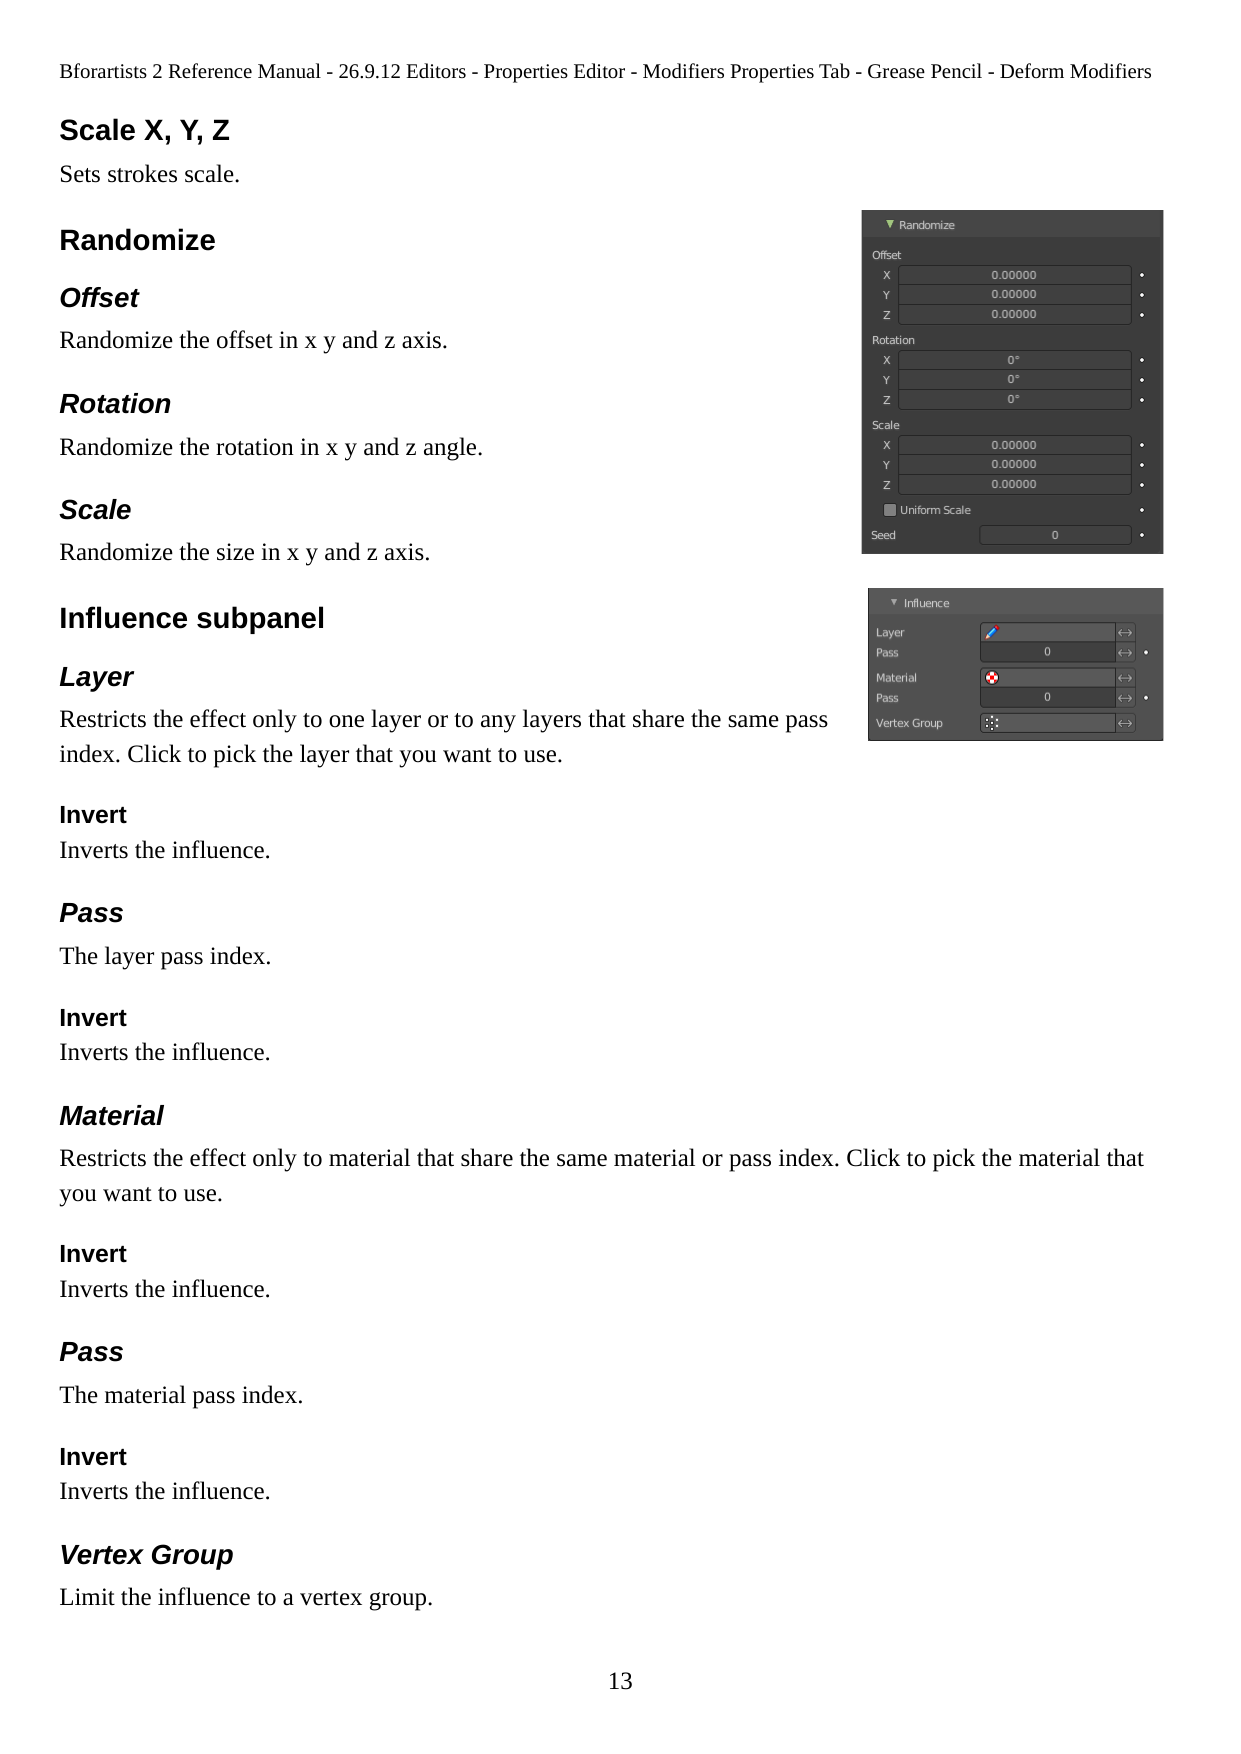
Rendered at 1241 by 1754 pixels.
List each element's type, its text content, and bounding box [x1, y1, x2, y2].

text Restricts the effect only to one layer or to any layers that share the same pass index. Click to pick the layer that you want to use. [59, 704, 1181, 767]
subtitle Material [59, 1099, 1181, 1131]
picture [861, 210, 1164, 554]
subtitle Scale X, Y, Z [59, 113, 1181, 146]
text Inverts the influence. [59, 1476, 1181, 1505]
text The material pass index. [59, 1380, 1181, 1409]
text Sets strokes scale. [59, 159, 1181, 188]
text Randomize the rotation in x y and z angle. [59, 432, 861, 460]
picture [868, 588, 1164, 741]
subtitle Rotation [59, 387, 861, 419]
subtitle Invert [59, 1239, 1181, 1268]
subtitle Pass [59, 897, 1181, 928]
subtitle [1164, 493, 1181, 525]
text Inverts the influence. [59, 835, 1181, 864]
subtitle [1164, 387, 1181, 419]
subtitle Layer [59, 660, 868, 692]
subtitle Offset [59, 281, 861, 313]
subtitle Vertex Group [59, 1538, 1181, 1570]
text Randomize the size in x y and z axis. [59, 537, 1181, 566]
subtitle [1164, 601, 1181, 635]
text Randomize the offset in x y and z axis. [59, 326, 861, 354]
subtitle Pass [59, 1336, 1181, 1368]
subtitle Influence subpanel [59, 601, 868, 635]
subtitle Randomize [59, 222, 861, 256]
subtitle Scale [59, 493, 861, 525]
subtitle [1164, 660, 1181, 692]
text Restricts the effect only to material that share the same material or pass index. Click to pick the material that you want to use. [59, 1143, 1181, 1207]
subtitle [1164, 281, 1181, 313]
subtitle [1164, 222, 1181, 256]
subtitle Invert [59, 1442, 1181, 1470]
text Limit the influence to a vertex group. [59, 1582, 1181, 1611]
text Inverts the influence. [59, 1274, 1181, 1303]
subtitle Invert [59, 1003, 1181, 1031]
text Inverts the influence. [59, 1037, 1181, 1066]
subtitle Invert [59, 800, 1181, 829]
text The layer pass index. [59, 941, 1181, 970]
